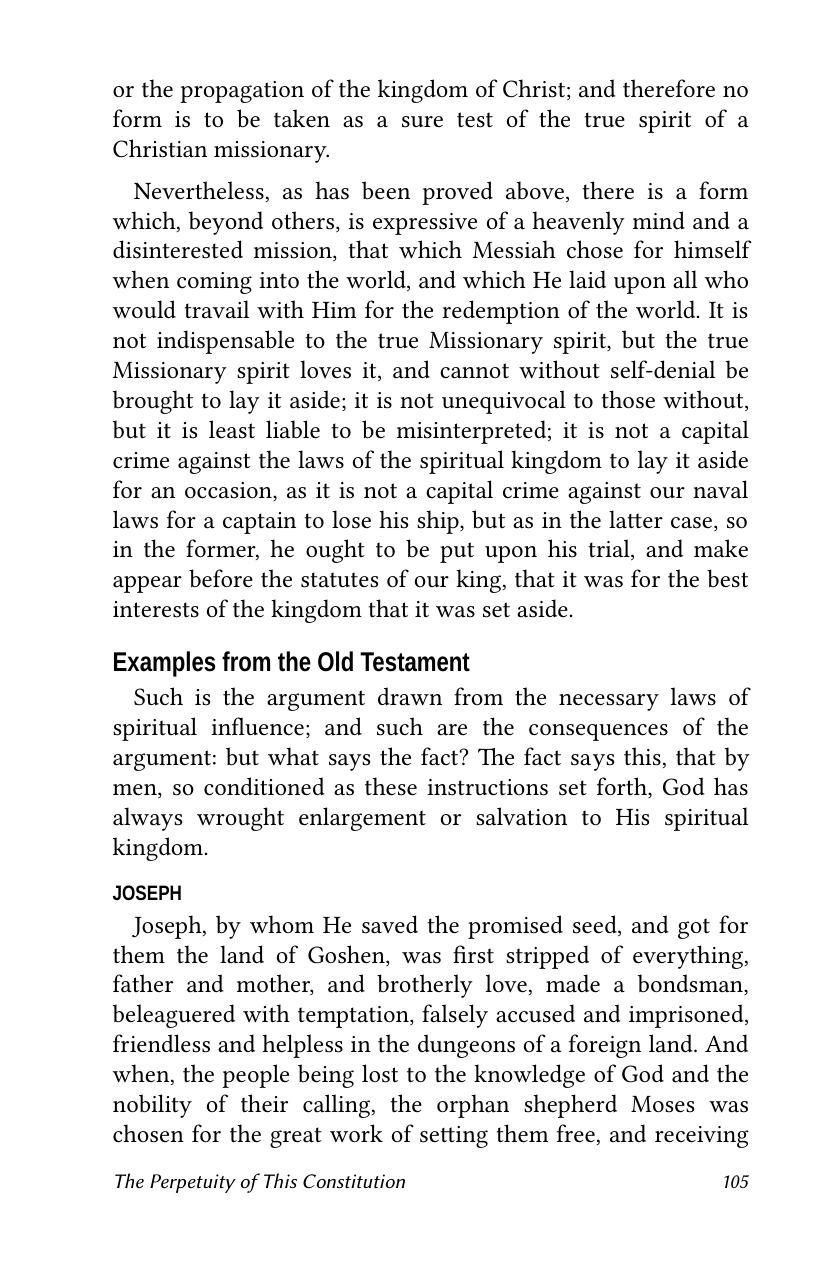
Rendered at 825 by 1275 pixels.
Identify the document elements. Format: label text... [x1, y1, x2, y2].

subtitle Examples from the Old Testament [112, 646, 750, 677]
text or the propagation of the kingdom of Christ; and therefore no form is to be taken as a sure test of the true spirit of a Christian missionary. [112, 75, 750, 163]
text Such is the argument drawn from the necessary laws of spiritual influence; and such are the consequences of the argument: but what says the fact? The fact says this, that by men, so conditioned as these instructions set forth, God has always wrought enlargement or salvation to His spiritual kingdom. [112, 683, 750, 861]
subtitle Joseph [112, 881, 750, 905]
text Nevertheless, as has been proved above, there is a form which, beyond others, is expressive of a heavenly mind and a disinterested mission, that which Messiah chose for himself when coming into the world, and which He laid upon all who would travail with Him for the redemption of the world. It is not indispensable to the true Missionary spirit, but the true Missionary spirit loves it, and cannot without self-denial be brought to lay it aside; it is not unequivocal to those without, but it is least liable to be misinterpreted; it is not a capital crime against the laws of the spiritual kingdom to lay it aside for an occasion, as it is not a capital crime against our naval laws for a captain to lose his ship, but as in the latter case, so in the former, he ought to be put upon his trial, and make appear before the statutes of our king, that it was for the best interests of the kingdom that it was set aside. [112, 177, 750, 624]
text Joseph, by whom He saved the promised seed, and got for them the land of Goshen, was first stripped of everything, father and mother, and brotherly love, made a bondsman, beleaguered with temptation, falsely accused and imprisoned, friendless and helpless in the dungeons of a foreign land. And when, the people being lost to the knowledge of God and the nobility of their calling, the orphan shepherd Moses was chosen for the great work of setting them free, and receiving [112, 911, 750, 1148]
